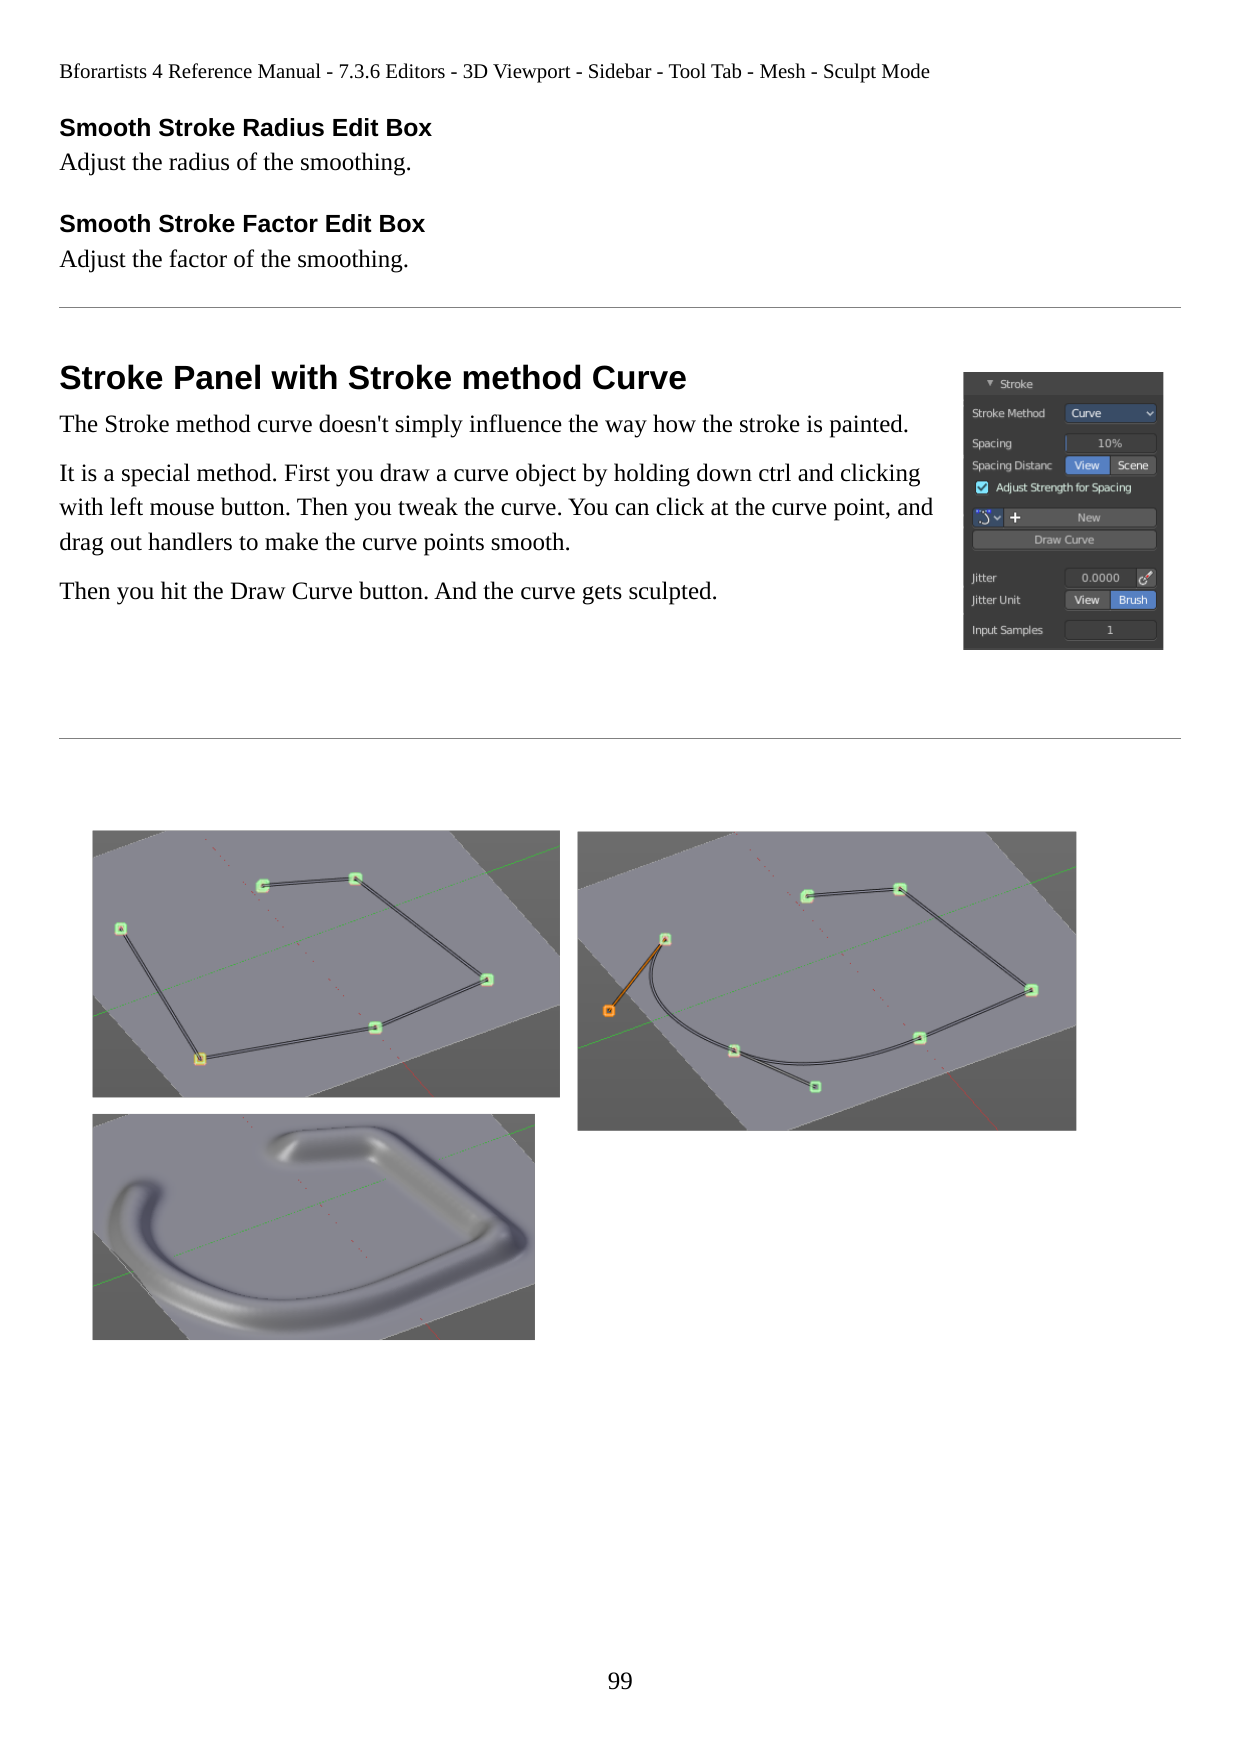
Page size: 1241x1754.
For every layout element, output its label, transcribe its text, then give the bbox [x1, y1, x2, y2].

text Adjust the factor of the smoothing. [59, 244, 1181, 272]
text Then you hit the Draw Curve button. And the curve gets sculpted. [59, 576, 963, 605]
picture [76, 814, 1094, 1364]
subtitle Smooth Stroke Radius Edit Box [59, 113, 1181, 141]
text It is a special method. First you draw a curve object by holding down ctrl and clicking with left mouse button. Then you tweak the curve. You can click at the curve point, and drag out handlers to make the curve points smooth. [59, 458, 963, 556]
subtitle Smooth Stroke Factor Edit Box [59, 209, 1181, 237]
text The Stroke method curve doesn't simply influence the way how the stroke is painted. [59, 409, 963, 438]
text Adjust the radius of the smoothing. [59, 147, 1181, 176]
picture [963, 372, 1164, 650]
subtitle Stroke Panel with Stroke method Curve [59, 358, 1181, 396]
